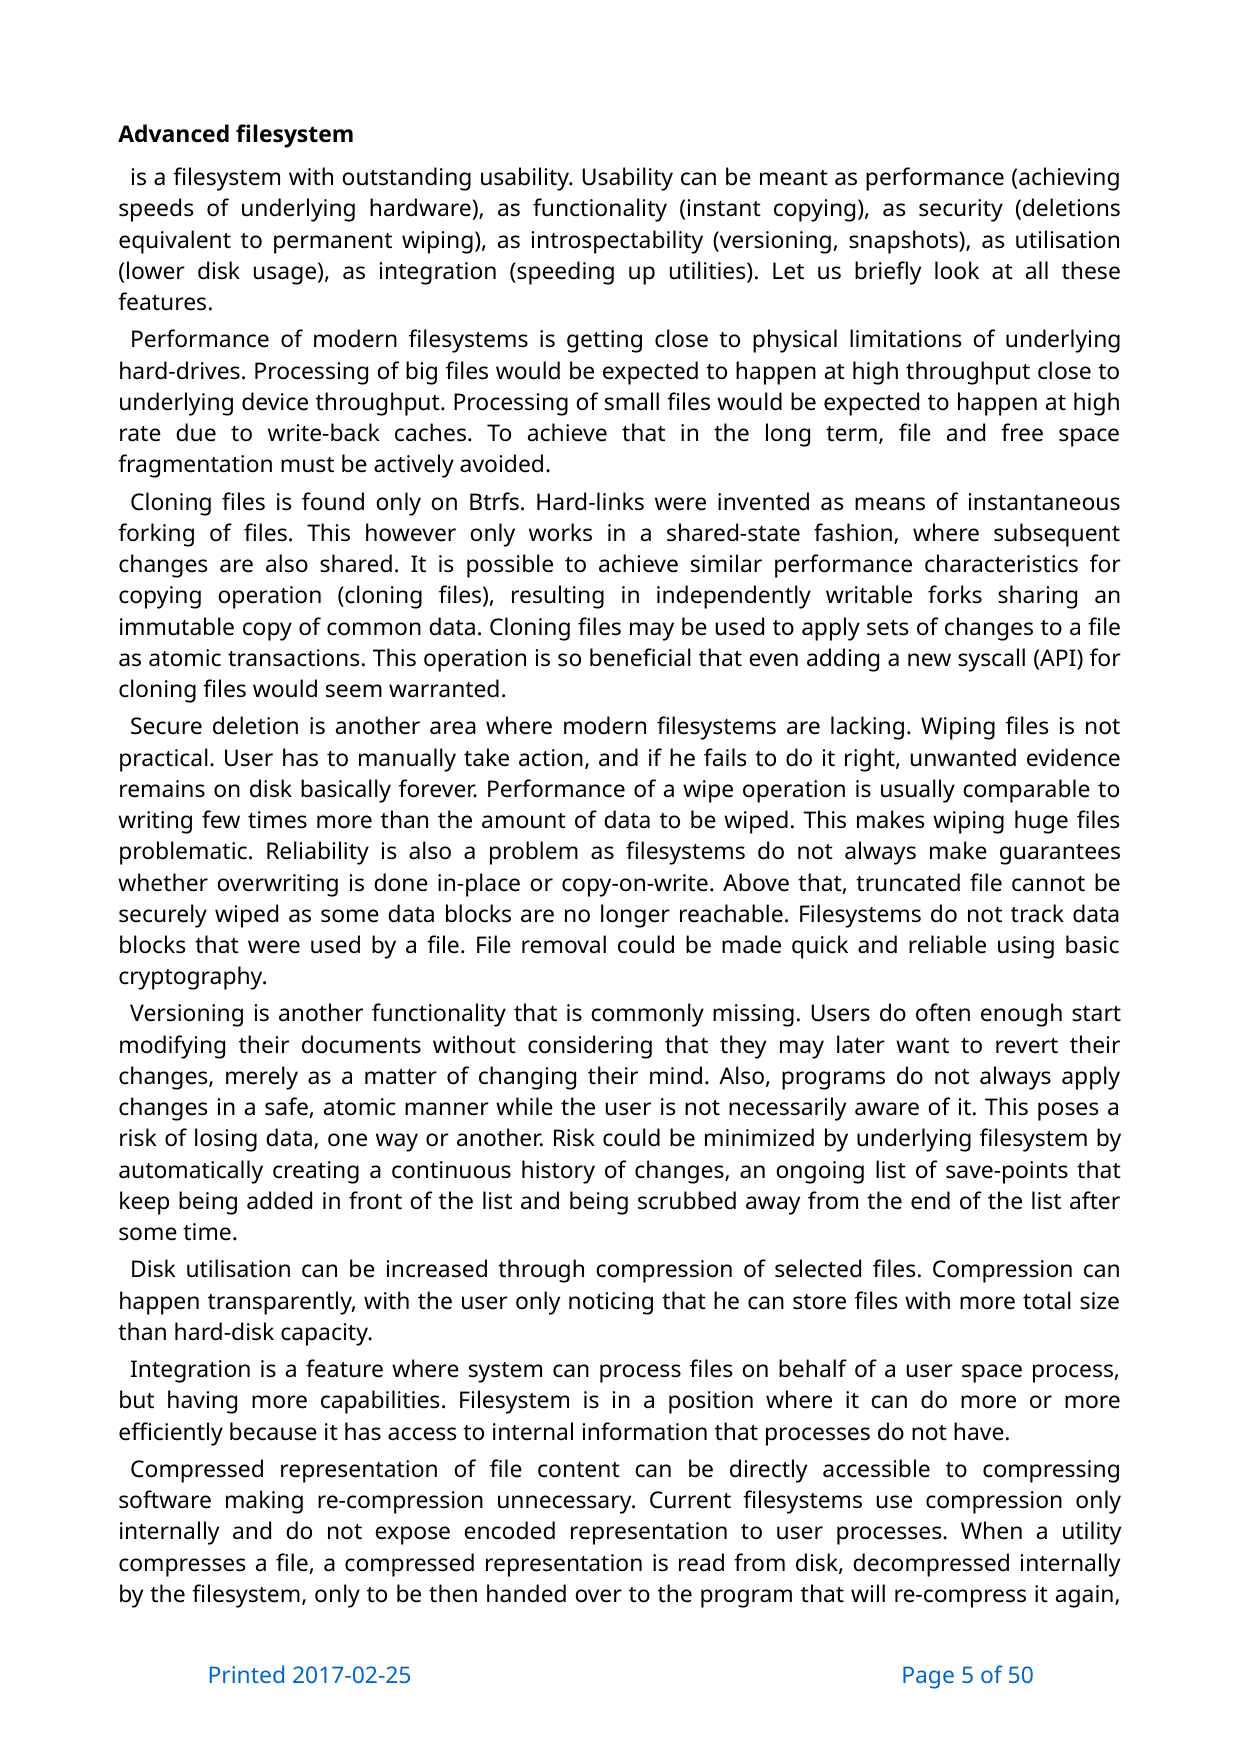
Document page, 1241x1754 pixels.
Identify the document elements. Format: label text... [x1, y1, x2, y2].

text Disk utilisation can be increased through compression of selected files. Compression can happen transparently, with the user only noticing that he can store files with more total size than hard-disk capacity. [118, 1253, 1122, 1347]
subtitle Advanced filesystem [118, 118, 1122, 149]
text Integration is a feature where system can process files on behalf of a user space process, but having more capabilities. Filesystem is in a position where it can do more or more efficiently because it has access to internal information that processes do not have. [118, 1353, 1122, 1447]
text is a filesystem with outstanding usability. Usability can be meant as performance (achieving speeds of underlying hardware), as functionality (instant copying), as security (deletions equivalent to permanent wiping), as introspectability (versioning, snapshots), as utilisation (lower disk usage), as integration (speeding up utilities). Let us briefly look at all these features. [118, 161, 1122, 317]
text Compressed representation of file content can be directly accessible to compressing software making re-compression unnecessary. Current filesystems use compression only internally and do not expose encoded representation to user processes. When a utility compresses a file, a compressed representation is read from disk, decompressed internally by the filesystem, only to be then handed over to the program that will re-compress it again, [118, 1453, 1122, 1609]
text Cloning files is found only on Btrfs. Hard-links were invented as means of instantaneous forking of files. This however only works in a shared-state fashion, where subsequent changes are also shared. It is possible to achieve similar performance characteristics for copying operation (cloning files), resulting in independently writable forks sharing an immutable copy of common data. Cloning files may be used to apply sets of changes to a file as atomic transactions. This operation is so beneficial that even adding a new syscall (API) for cloning files would seem warranted. [118, 486, 1122, 704]
text Performance of modern filesystems is getting close to physical limitations of underlying hard-drives. Processing of big files would be expected to happen at high throughput close to underlying device throughput. Processing of small files would be expected to happen at high rate due to write-back caches. To achieve that in the long term, file and free space fragmentation must be actively avoided. [118, 323, 1122, 479]
text Secure deletion is another area where modern filesystems are lacking. Wiping files is not practical. User has to manually take action, and if he fails to do it right, unwanted evidence remains on disk basically forever. Performance of a wipe operation is usually comparable to writing few times more than the amount of data to be wiped. This makes wiping huge files problematic. Reliability is also a problem as filesystems do not always make guarantees whether overwriting is done in-place or copy-on-write. Above that, truncated file cannot be securely wiped as some data blocks are no longer reachable. Filesystems do not track data blocks that were used by a file. File removal could be made quick and reliable using basic cryptography. [118, 710, 1122, 991]
text Versioning is another functionality that is commonly missing. Users do often enough start modifying their documents without considering that they may later want to revert their changes, merely as a matter of changing their mind. Also, programs do not always apply changes in a safe, atomic manner while the user is not necessarily aware of it. This poses a risk of losing data, one way or another. Risk could be minimized by underlying filesystem by automatically creating a continuous history of changes, an ongoing list of save-points that keep being added in front of the list and being scrubbed away from the end of the list after some time. [118, 997, 1122, 1247]
